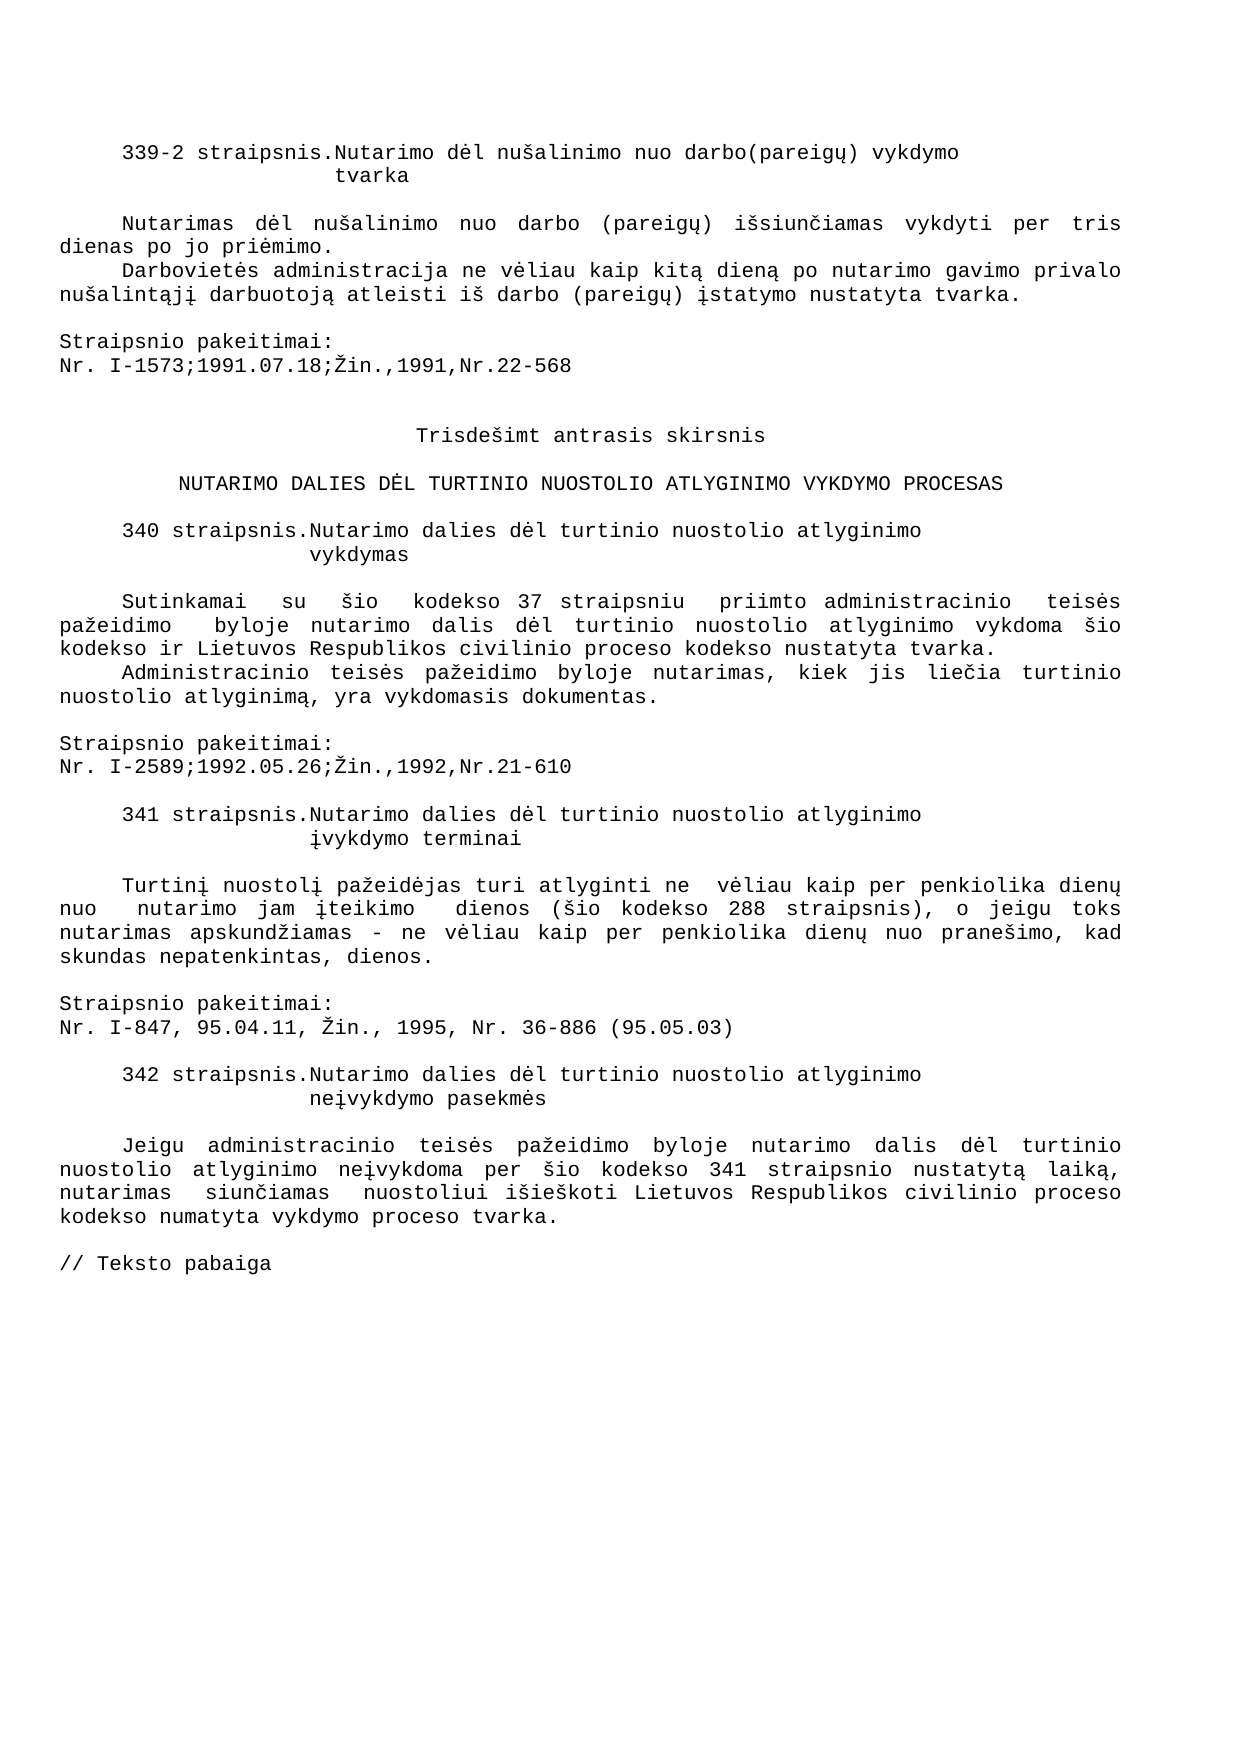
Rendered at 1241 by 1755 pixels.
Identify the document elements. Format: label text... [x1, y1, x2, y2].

text Darbovietės administracija ne vėliau kaip kitą dieną po nutarimo gavimo privalo nušalintąjį darbuotoją atleisti iš darbo (pareigų) įstatymo nustatyta tvarka. [59, 260, 1122, 307]
text Nutarimas dėl nušalinimo nuo darbo (pareigų) išsiunčiamas vykdyti per tris dienas po jo priėmimo. [59, 213, 1122, 260]
text // Teksto pabaiga [59, 1253, 1122, 1277]
text tvarka [59, 165, 1122, 189]
text Straipsnio pakeitimai: [59, 733, 1122, 757]
text Straipsnio pakeitimai: [59, 993, 1122, 1017]
text 341 straipsnis.Nutarimo dalies dėl turtinio nuostolio atlyginimo [59, 804, 1122, 827]
text Nr. I-2589;1992.05.26;Žin.,1992,Nr.21-610 [59, 757, 1122, 780]
text Trisdešimt antrasis skirsnis [59, 426, 1122, 449]
text Turtinį nuostolį pažeidėjas turi atlyginti ne vėliau kaip per penkiolika dienų nuo nutarimo jam įteikimo dienos (šio kodekso 288 straipsnis), o jeigu toks nutarimas apskundžiamas - ne vėliau kaip per penkiolika dienų nuo pranešimo, kad skundas nepatenkintas, dienos. [59, 875, 1122, 969]
text Administracinio teisės pažeidimo byloje nutarimas, kiek jis liečia turtinio nuostolio atlyginimą, yra vykdomasis dokumentas. [59, 662, 1122, 709]
text Sutinkamai su šio kodekso 37 straipsniu priimto administracinio teisės pažeidimo byloje nutarimo dalis dėl turtinio nuostolio atlyginimo vykdoma šio kodekso ir Lietuvos Respublikos civilinio proceso kodekso nustatyta tvarka. [59, 591, 1122, 662]
text Nr. I-1573;1991.07.18;Žin.,1991,Nr.22-568 [59, 354, 1122, 378]
text vykdymas [59, 544, 1122, 567]
text Nr. I-847, 95.04.11, Žin., 1995, Nr. 36-886 (95.05.03) [59, 1017, 1122, 1040]
text Jeigu administracinio teisės pažeidimo byloje nutarimo dalis dėl turtinio nuostolio atlyginimo neįvykdoma per šio kodekso 341 straipsnio nustatytą laiką, nutarimas siunčiamas nuostoliui išieškoti Lietuvos Respublikos civilinio proceso kodekso numatyta vykdymo proceso tvarka. [59, 1135, 1122, 1229]
text Straipsnio pakeitimai: [59, 331, 1122, 354]
text neįvykdymo pasekmės [59, 1088, 1122, 1111]
text įvykdymo terminai [59, 827, 1122, 851]
text 342 straipsnis.Nutarimo dalies dėl turtinio nuostolio atlyginimo [59, 1064, 1122, 1088]
text 340 straipsnis.Nutarimo dalies dėl turtinio nuostolio atlyginimo [59, 520, 1122, 544]
text 339-2 straipsnis.Nutarimo dėl nušalinimo nuo darbo(pareigų) vykdymo [59, 142, 1122, 165]
text NUTARIMO DALIES DĖL TURTINIO NUOSTOLIO ATLYGINIMO VYKDYMO PROCESAS [59, 473, 1122, 496]
